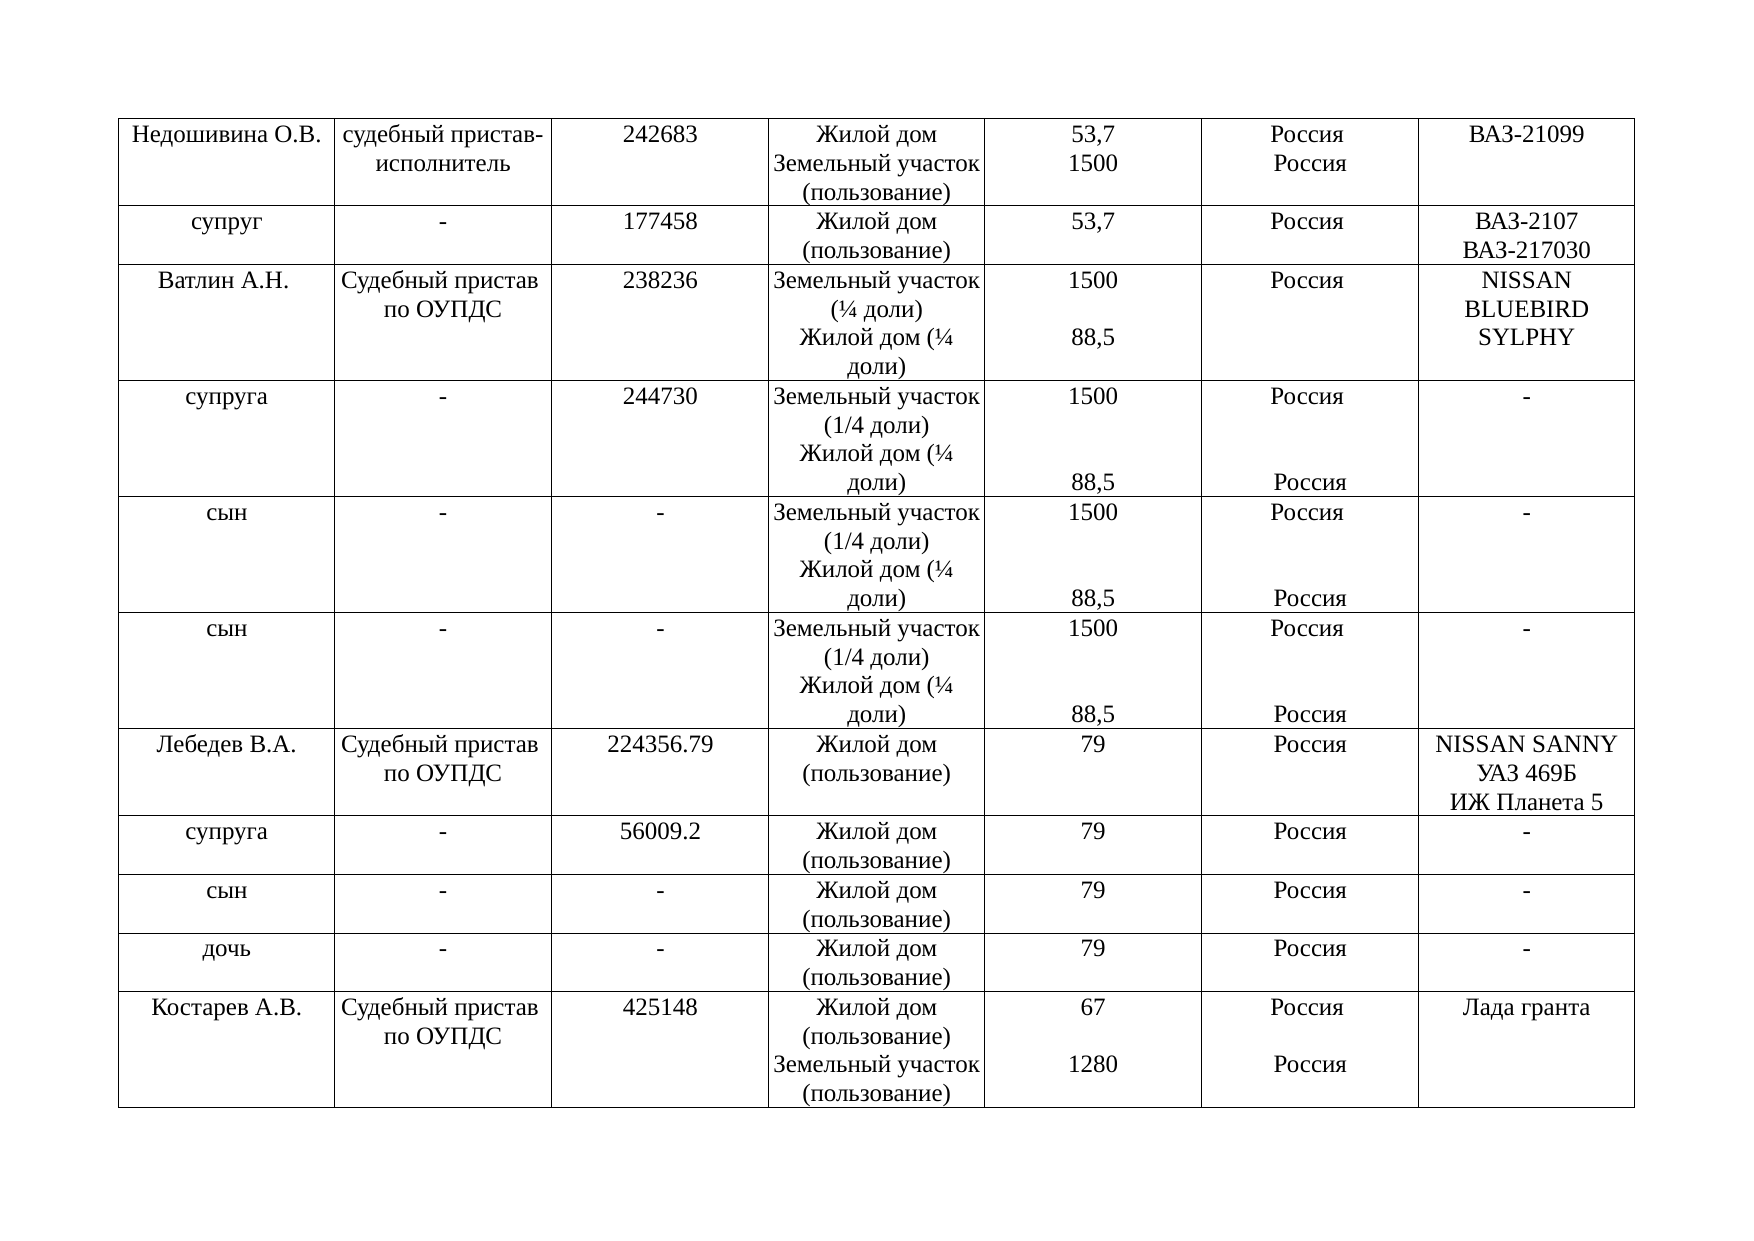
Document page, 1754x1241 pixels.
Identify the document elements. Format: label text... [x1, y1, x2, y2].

table_cell Россия [1202, 206, 1418, 264]
table_cell Земельный участок (1/4 доли) Жилой дом (¼ доли) [769, 497, 984, 612]
table_cell - [552, 875, 768, 932]
table_cell супруг [119, 206, 334, 264]
table_cell Россия Россия [1202, 119, 1418, 205]
table_cell - [1419, 381, 1634, 496]
table_cell 79 [985, 875, 1201, 932]
table_cell Россия [1202, 816, 1418, 874]
table_cell 224356,79 [552, 729, 768, 815]
table_cell Земельный участок (¼ доли) Жилой дом (¼ доли) [769, 265, 984, 380]
table_cell Судебный пристав по ОУПДС [335, 992, 551, 1107]
table_cell Жилой дом (пользование) [769, 729, 984, 815]
table_cell супруга [119, 381, 334, 496]
table_cell Земельный участок (1/4 доли) Жилой дом (¼ доли) [769, 381, 984, 496]
table_cell Россия [1202, 265, 1418, 380]
table_cell 53,7 1500 [985, 119, 1201, 205]
table_cell 79 [985, 934, 1201, 991]
table_cell 67 1280 [985, 992, 1201, 1107]
table_cell - [1419, 497, 1634, 612]
table_cell Судебный пристав по ОУПДС [335, 265, 551, 380]
table_cell - [335, 613, 551, 728]
table_cell ВАЗ-21099 [1419, 119, 1634, 205]
table_cell - [552, 934, 768, 991]
table_cell - [335, 934, 551, 991]
table_cell - [335, 875, 551, 932]
table_cell 177458 [552, 206, 768, 264]
table_cell - [1419, 613, 1634, 728]
table_cell Жилой дом (пользование) [769, 875, 984, 932]
table_cell дочь [119, 934, 334, 991]
table_cell - [552, 613, 768, 728]
table_cell 242683 [552, 119, 768, 205]
table_cell Жилой дом (пользование) [769, 934, 984, 991]
table_cell 425148 [552, 992, 768, 1107]
table_cell - [335, 381, 551, 496]
table_cell Ватлин А.Н. [119, 265, 334, 380]
table_cell NISSAN SANNY УАЗ 469Б ИЖ Планета 5 [1419, 729, 1634, 815]
table_cell - [1419, 816, 1634, 874]
table_cell Костарев А.В. [119, 992, 334, 1107]
table_cell судебный пристав-исполнитель [335, 119, 551, 205]
table_cell - [1419, 875, 1634, 932]
table_cell Жилой дом (пользование) [769, 816, 984, 874]
table_cell - [1419, 934, 1634, 991]
table_cell Россия [1202, 875, 1418, 932]
table_cell Жилой дом (пользование) [769, 206, 984, 264]
table_cell Земельный участок (1/4 доли) Жилой дом (¼ доли) [769, 613, 984, 728]
table_cell 53,7 [985, 206, 1201, 264]
table_cell сын [119, 497, 334, 612]
table_cell Жилой дом (пользование) Земельный участок (пользование) [769, 992, 984, 1107]
table_cell Россия [1202, 934, 1418, 991]
table_cell 79 [985, 729, 1201, 815]
table_cell 1500 88,5 [985, 265, 1201, 380]
table_cell 244730 [552, 381, 768, 496]
table_cell 238236 [552, 265, 768, 380]
table_cell Россия Россия [1202, 613, 1418, 728]
table_cell Россия Россия [1202, 497, 1418, 612]
table_cell Россия Россия [1202, 992, 1418, 1107]
table_cell - [335, 816, 551, 874]
table_cell Судебный пристав по ОУПДС [335, 729, 551, 815]
table_cell Россия [1202, 729, 1418, 815]
table_cell сын [119, 613, 334, 728]
table_cell Жилой дом Земельный участок (пользование) [769, 119, 984, 205]
table_cell Лада гранта [1419, 992, 1634, 1107]
table_cell - [335, 206, 551, 264]
table_cell - [552, 497, 768, 612]
table_cell Россия Россия [1202, 381, 1418, 496]
table_cell супруга [119, 816, 334, 874]
table_cell NISSAN BLUEBIRD SYLPHY [1419, 265, 1634, 380]
table_cell 56009,2 [552, 816, 768, 874]
table_cell 1500 88,5 [985, 381, 1201, 496]
table_cell 79 [985, 816, 1201, 874]
table_cell Лебедев В.А. [119, 729, 334, 815]
table_cell 1500 88,5 [985, 497, 1201, 612]
table_cell - [335, 497, 551, 612]
table_cell Недошивина О.В. [119, 119, 334, 205]
table_cell ВАЗ-2107 ВАЗ-217030 [1419, 206, 1634, 264]
table_cell сын [119, 875, 334, 932]
table_cell 1500 88,5 [985, 613, 1201, 728]
